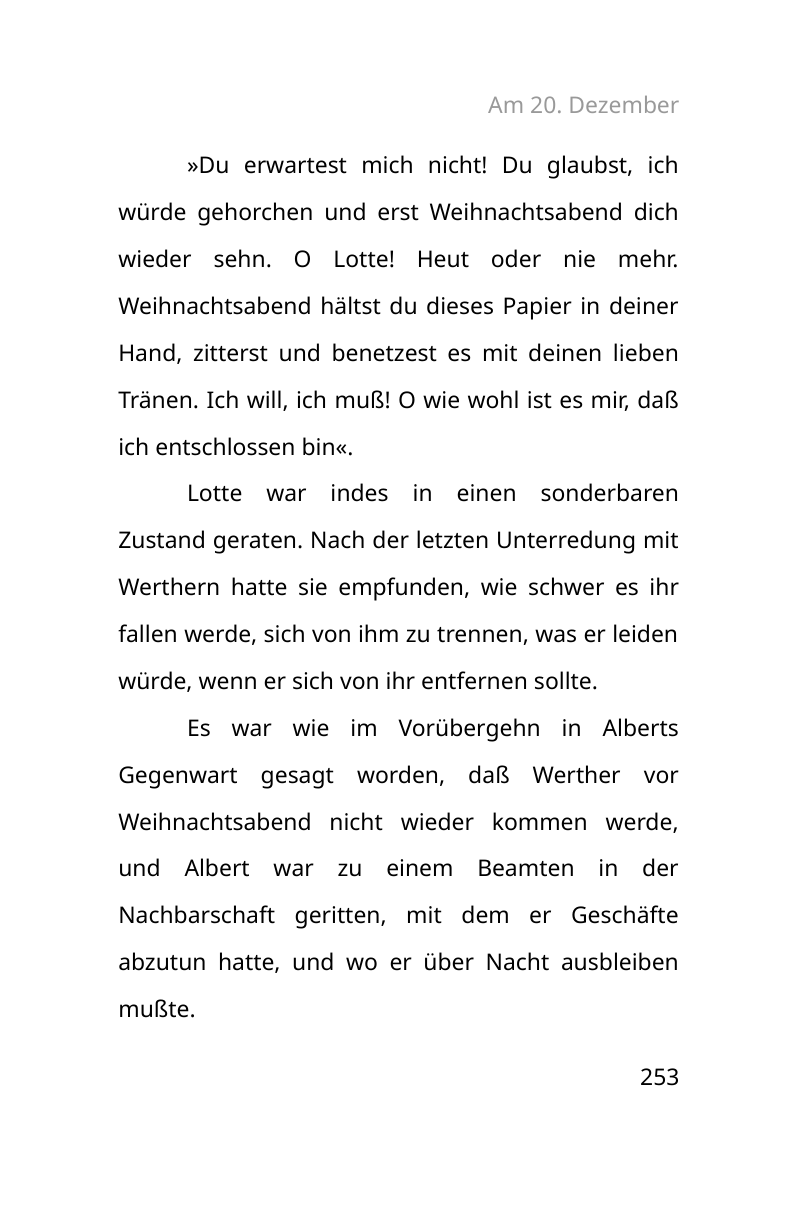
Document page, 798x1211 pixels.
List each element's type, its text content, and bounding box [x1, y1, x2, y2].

text »Du erwartest mich nicht! Du glaubst, ich würde gehorchen und erst Weihnachtsabend dich wieder sehn. O Lotte! Heut oder nie mehr. Weihnachtsabend hältst du dieses Papier in deiner Hand, zitterst und benetzest es mit deinen lieben Tränen. Ich will, ich muß! O wie wohl ist es mir, daß ich entschlossen bin«. [118, 149, 679, 462]
text Lotte war indes in einen sonderbaren Zustand geraten. Nach der letzten Unterredung mit Werthern hatte sie empfunden, wie schwer es ihr fallen werde, sich von ihm zu trennen, was er leiden würde, wenn er sich von ihr entfernen sollte. [118, 477, 679, 696]
text Es war wie im Vorübergehn in Alberts Gegenwart gesagt worden, daß Werther vor Weihnachtsabend nicht wieder kommen werde, und Albert war zu einem Beamten in der Nachbarschaft geritten, mit dem er Geschäfte abzutun hatte, und wo er über Nacht ausbleiben mußte. [118, 712, 679, 1024]
